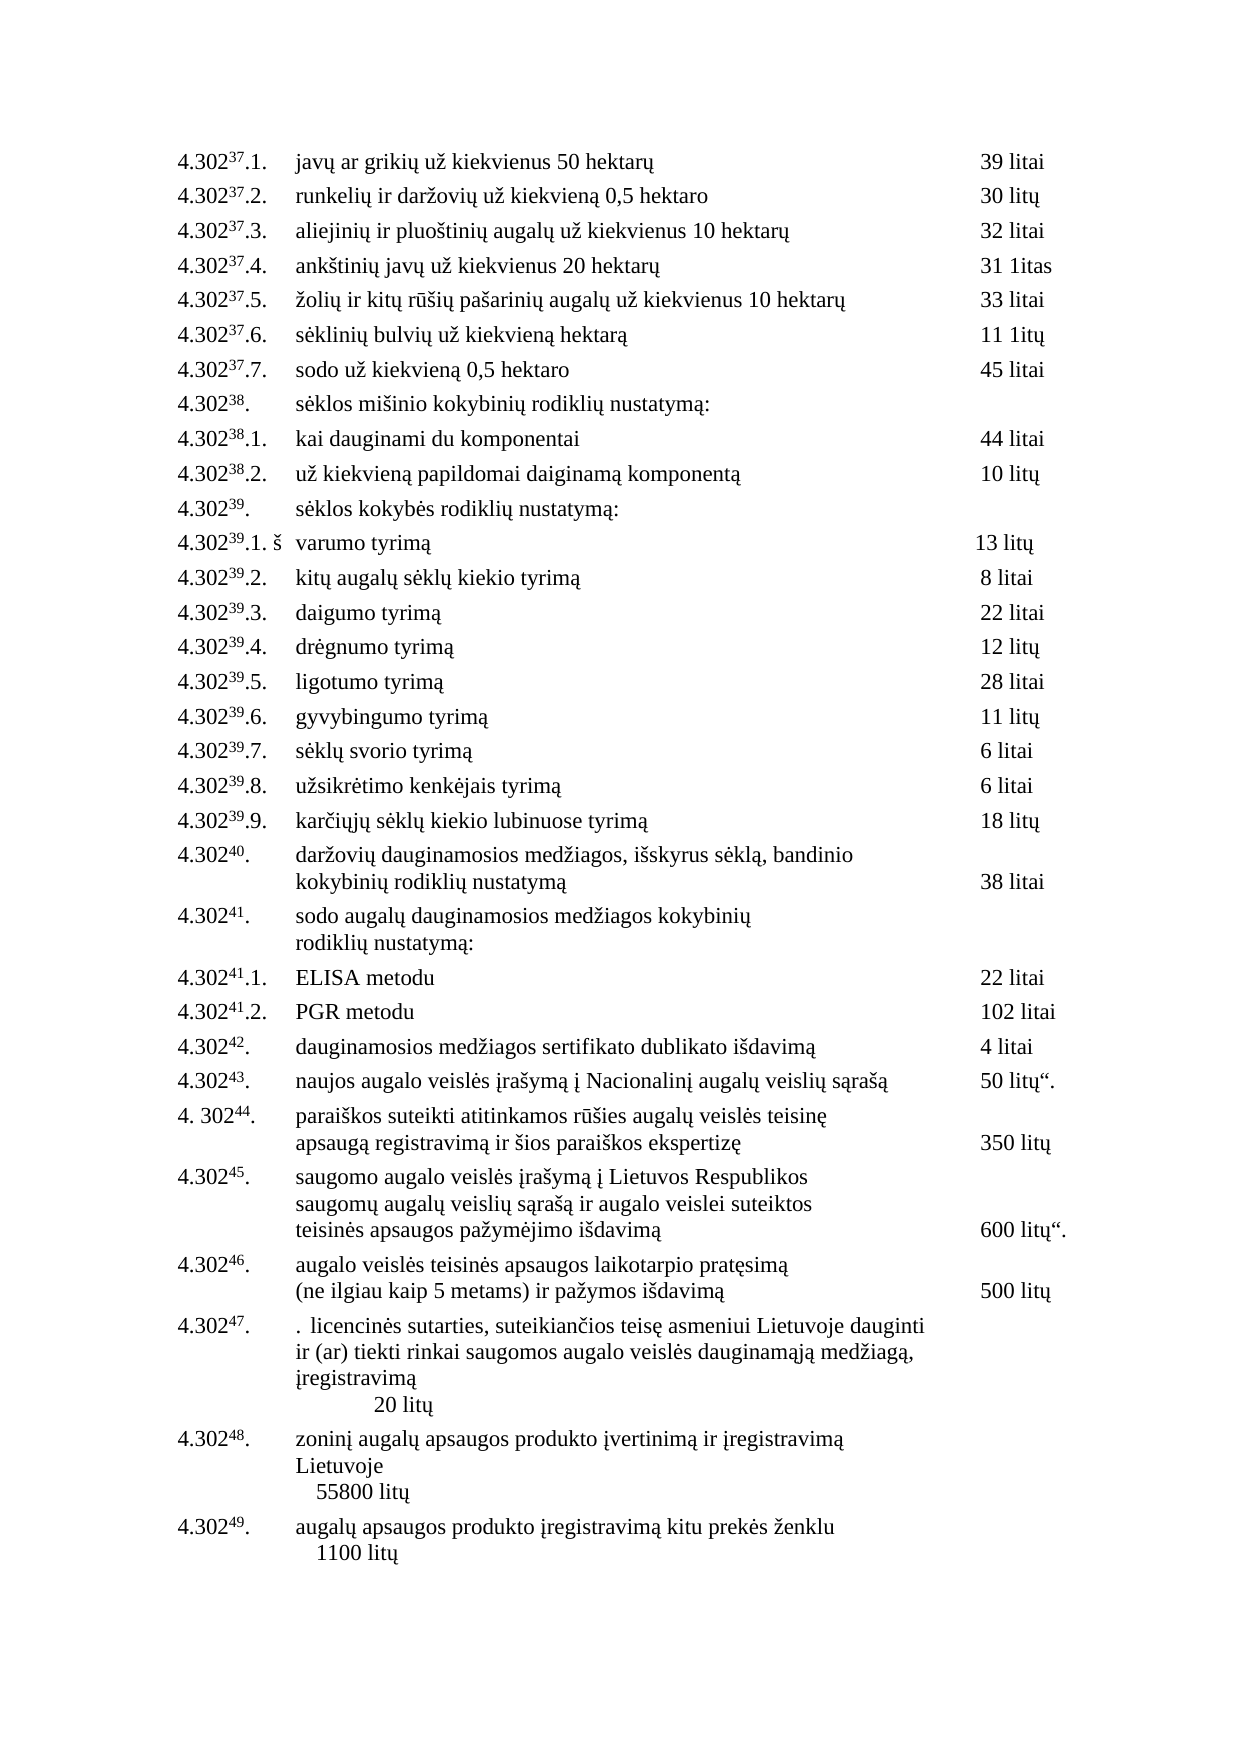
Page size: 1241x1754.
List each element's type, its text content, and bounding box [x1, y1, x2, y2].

text 4.30239.9. karčiųjų sėklų kiekio lubinuose tyrimą 18 litų [177, 807, 1122, 833]
text 4.30239.4. drėgnumo tyrimą 12 litų [177, 633, 1122, 660]
text 4.30242. dauginamosios medžiagos sertifikato dublikato išdavimą 4 litai [177, 1033, 1122, 1059]
text 4.30238.2. už kiekvieną papildomai daiginamą komponentą 10 litų [177, 460, 1122, 486]
text 4.30246. augalo veislės teisinės apsaugos laikotarpio pratęsimą (ne ilgiau kaip 5 metams) ir pažymos išdavimą 500 litų [177, 1251, 1122, 1303]
text 4.30239. sėklos kokybės rodiklių nustatymą: [177, 494, 1122, 521]
text 4.30237.1. javų ar grikių už kiekvienus 50 hektarų 39 litai [177, 148, 1122, 174]
text 4.30241.2. PGR metodu 102 litai [177, 998, 1122, 1024]
text 4.30237.3. aliejinių ir pluoštinių augalų už kiekvienus 10 hektarų 32 litai [177, 217, 1122, 243]
text 4.30240. daržovių dauginamosios medžiagos, išskyrus sėklą, bandinio kokybinių rodiklių nustatymą 38 litai [177, 841, 1122, 894]
text 4.30241. sodo augalų dauginamosios medžiagos kokybinių rodiklių nustatymą: [177, 902, 1122, 955]
text 4.30239.3. daigumo tyrimą 22 litai [177, 599, 1122, 625]
text 4.30237.2. runkelių ir daržovių už kiekvieną 0,5 hektaro 30 litų [177, 182, 1122, 209]
text 4.30239.6. gyvybingumo tyrimą 11 litų [177, 703, 1122, 729]
text 4.30239.8. užsikrėtimo kenkėjais tyrimą 6 litai [177, 772, 1122, 798]
text 4.30249. augalų apsaugos produkto įregistravimą kitu prekės ženklu 1100 litų [177, 1513, 930, 1566]
text 4.30239.1. š varumo tyrimą 13 litų [177, 529, 1122, 556]
text 4.30248. zoninį augalų apsaugos produkto įvertinimą ir įregistravimą Lietuvoje 55800 litų [177, 1426, 930, 1504]
text 4.30243. naujos augalo veislės įrašymą į Nacionalinį augalų veislių sąrašą 50 litų“. [177, 1068, 1122, 1094]
text 4.30245. saugomo augalo veislės įrašymą į Lietuvos Respublikos saugomų augalų veislių sąrašą ir augalo veislei suteiktos teisinės apsaugos pažymėjimo išdavimą 600 litų“. [177, 1163, 1122, 1242]
text 4.30237.6. sėklinių bulvių už kiekvieną hektarą 11 1itų [177, 321, 1122, 347]
text 4.30247. . licencinės sutarties, suteikiančios teisę asmeniui Lietuvoje dauginti ir (ar) tiekti rinkai saugomos augalo veislės dauginamąją medžiagą, įregistravimą 20 litų [177, 1312, 930, 1417]
text 4. 30244. paraiškos suteikti atitinkamos rūšies augalų veislės teisinę apsaugą registravimą ir šios paraiškos ekspertizę 350 litų [177, 1102, 1122, 1155]
text 4.30238.1. kai dauginami du komponentai 44 litai [177, 425, 1122, 452]
text 4.30239.2. kitų augalų sėklų kiekio tyrimą 8 litai [177, 564, 1122, 590]
text 4.30238. sėklos mišinio kokybinių rodiklių nustatymą: [177, 391, 1122, 417]
text 4.30237.7. sodo už kiekvieną 0,5 hektaro 45 litai [177, 356, 1122, 382]
text 4.30239.5. ligotumo tyrimą 28 litai [177, 668, 1122, 694]
text 4.30239.7. sėklų svorio tyrimą 6 litai [177, 737, 1122, 764]
text 4.30237.4. ankštinių javų už kiekvienus 20 hektarų 31 1itas [177, 252, 1122, 278]
text 4.30241.1. ELISA metodu 22 litai [177, 963, 1122, 990]
text 4.30237.5. žolių ir kitų rūšių pašarinių augalų už kiekvienus 10 hektarų 33 litai [177, 286, 1122, 313]
